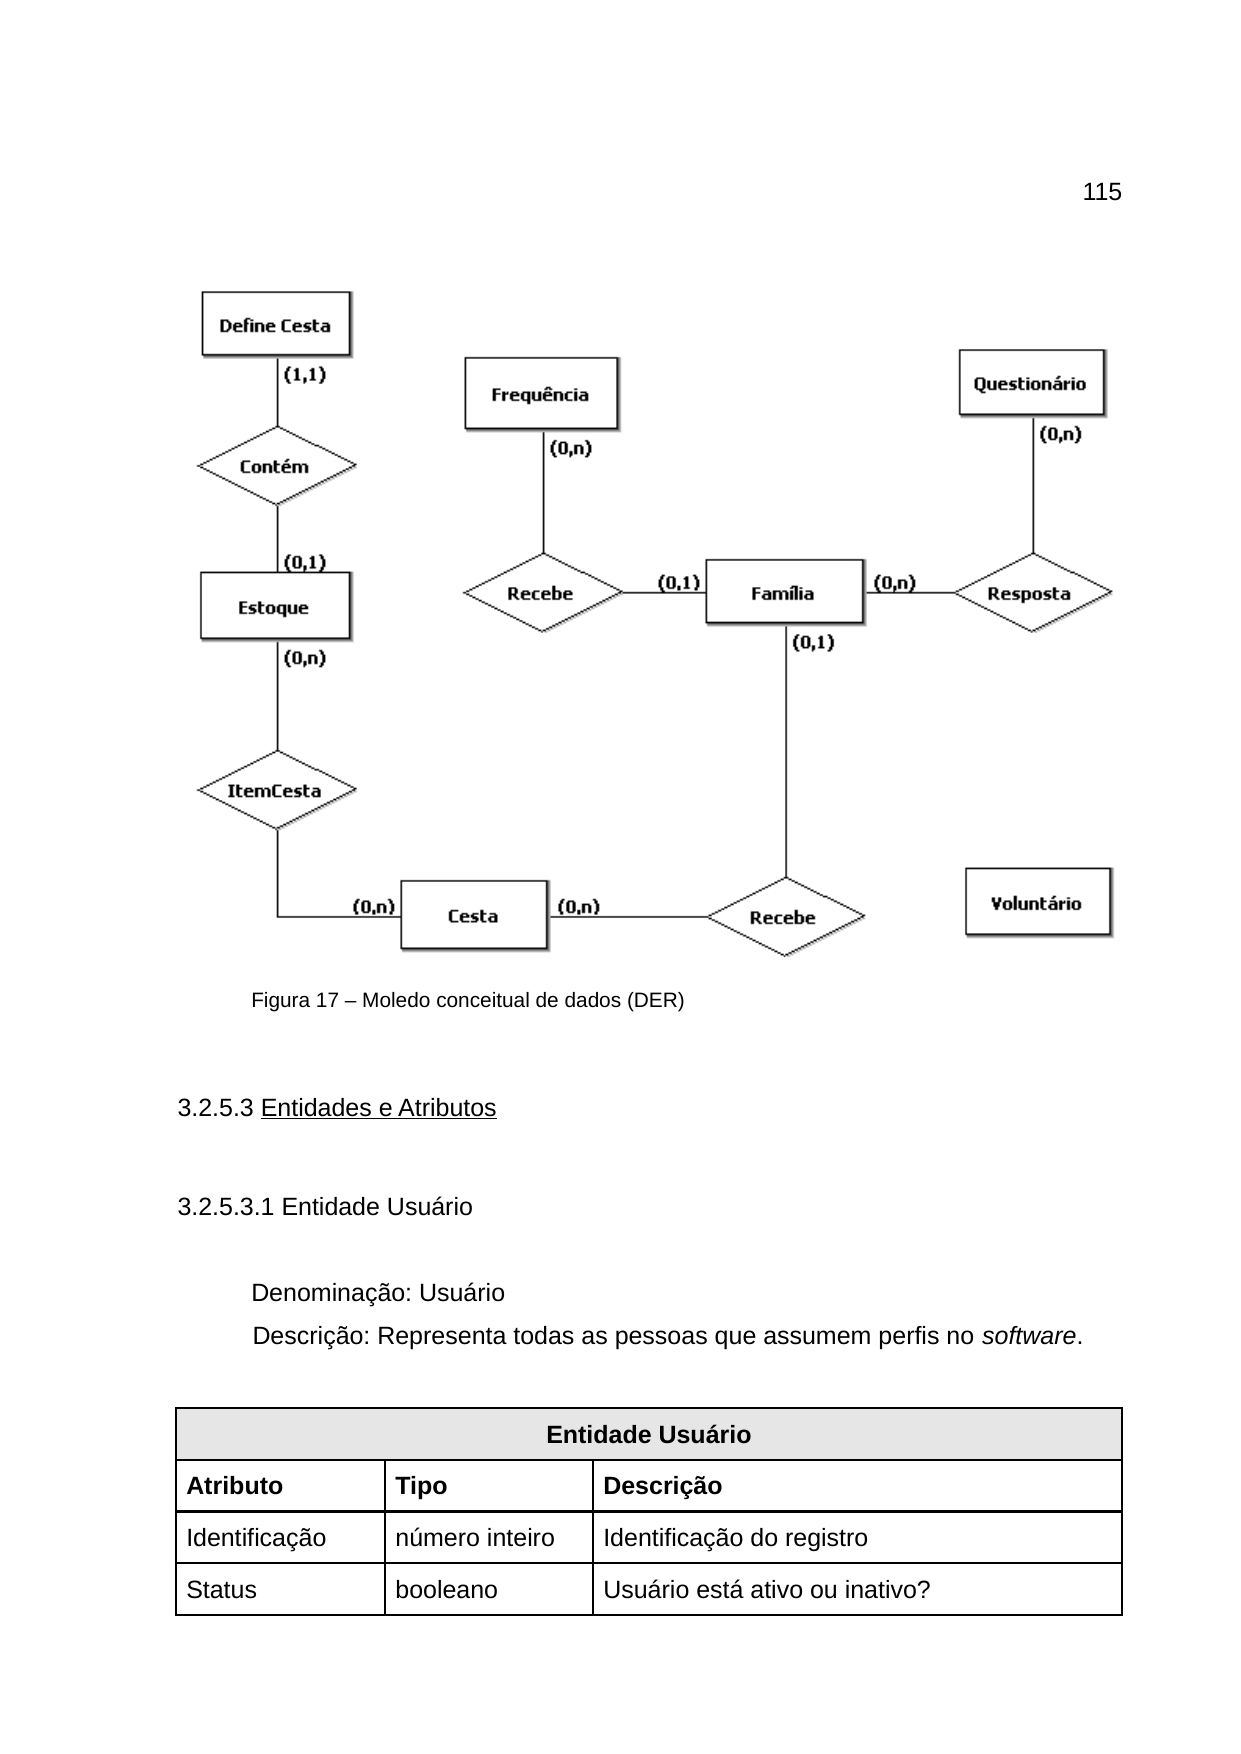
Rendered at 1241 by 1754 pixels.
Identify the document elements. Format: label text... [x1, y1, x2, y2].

subtitle 3.2.5.3 Entidades e Atributos [177, 1093, 1122, 1121]
table_cell Atributo [177, 1461, 384, 1510]
text 3.2.5.3.1 Entidade Usuário [177, 1191, 1122, 1220]
picture [177, 265, 1122, 965]
table_cell Descrição [594, 1461, 1121, 1510]
table_cell Identificação do registro [594, 1513, 1121, 1562]
text Figura 17 – Moledo conceitual de dados (DER) [177, 965, 1122, 1012]
table_cell número inteiro [386, 1513, 592, 1562]
table_cell booleano [386, 1564, 592, 1614]
text Descrição: Representa todas as pessoas que assumem perfis no software. [177, 1321, 1122, 1349]
table_cell Identificação [177, 1513, 384, 1562]
table_cell Tipo [386, 1461, 592, 1510]
table_cell Status [177, 1564, 384, 1614]
table_cell Usuário está ativo ou inativo? [594, 1564, 1121, 1614]
table_header Entidade Usuário [177, 1409, 1121, 1459]
text Denominação: Usuário [177, 1278, 1122, 1306]
